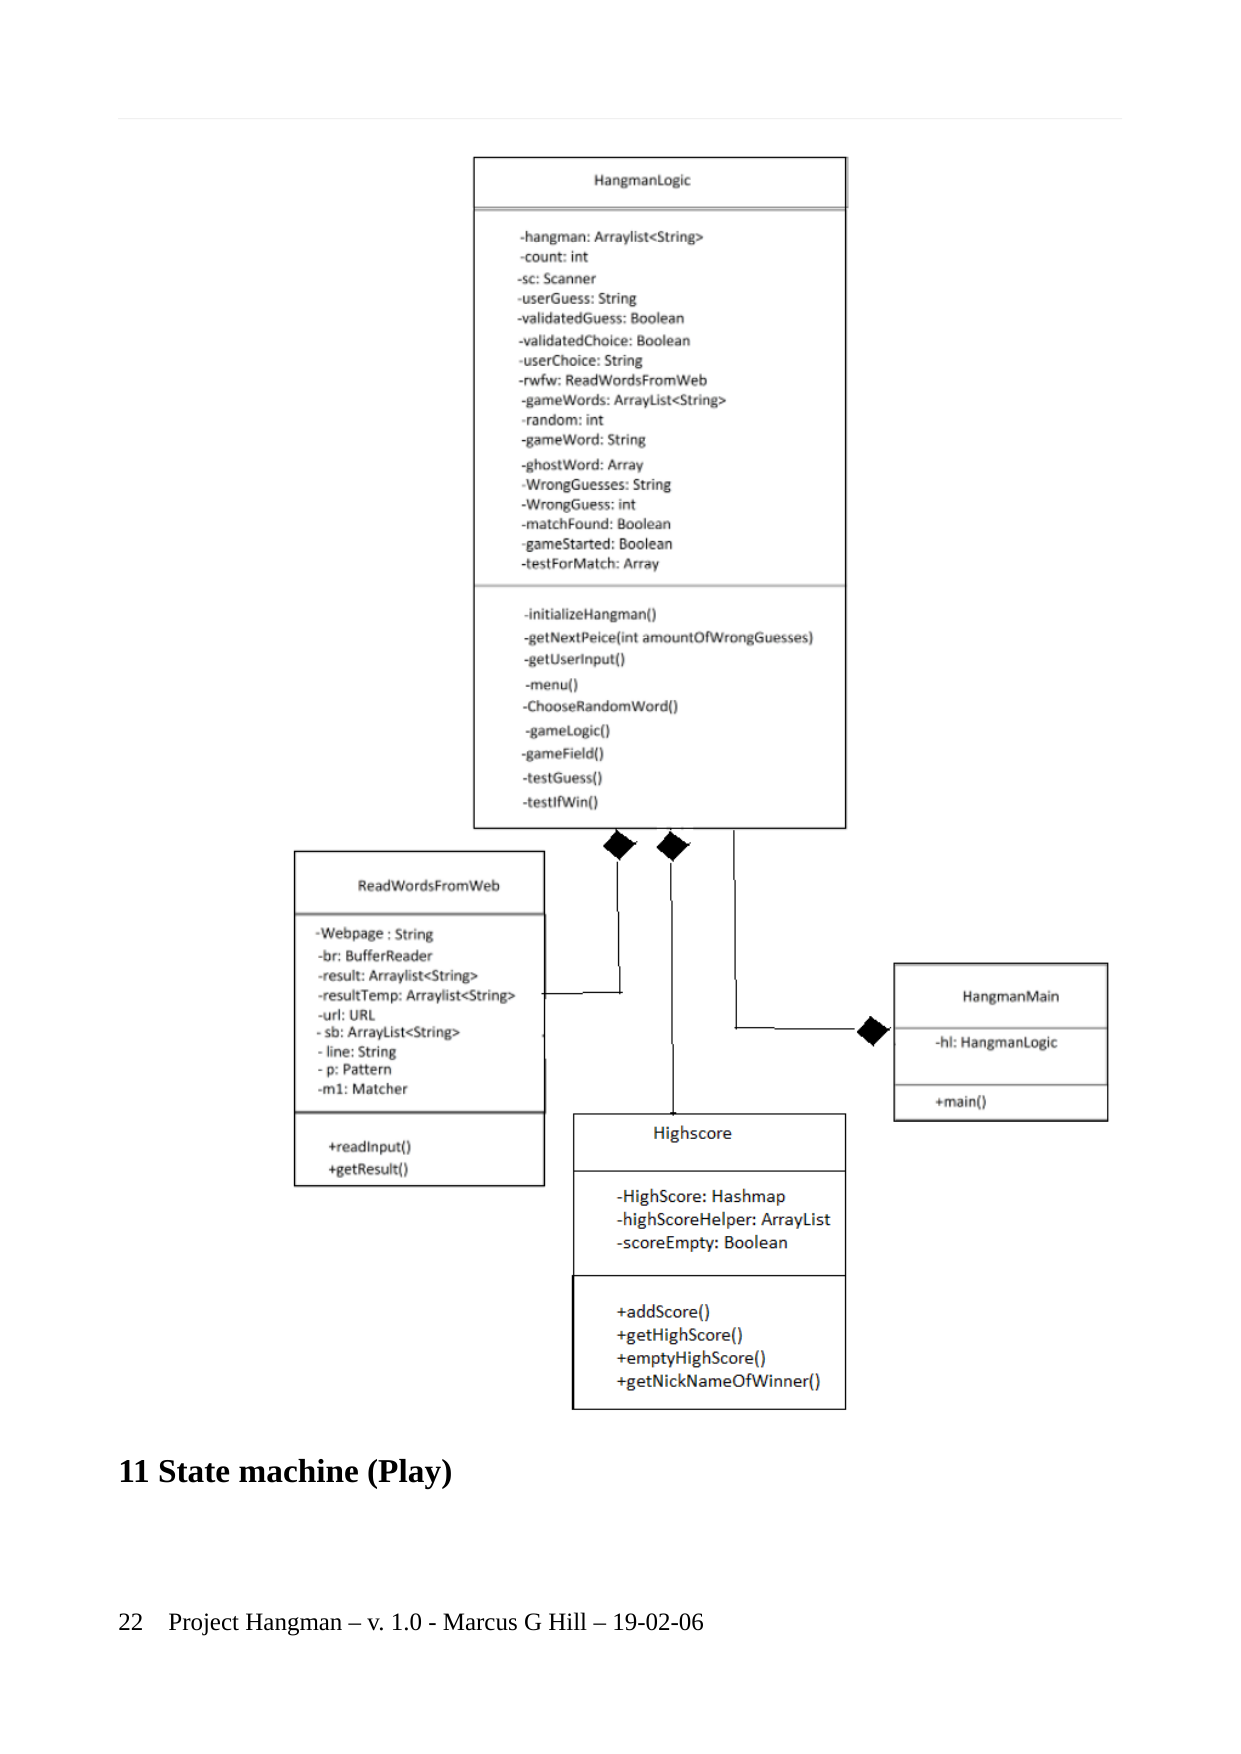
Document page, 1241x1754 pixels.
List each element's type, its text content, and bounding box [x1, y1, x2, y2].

text 11 State machine (Play) [118, 1452, 1122, 1490]
